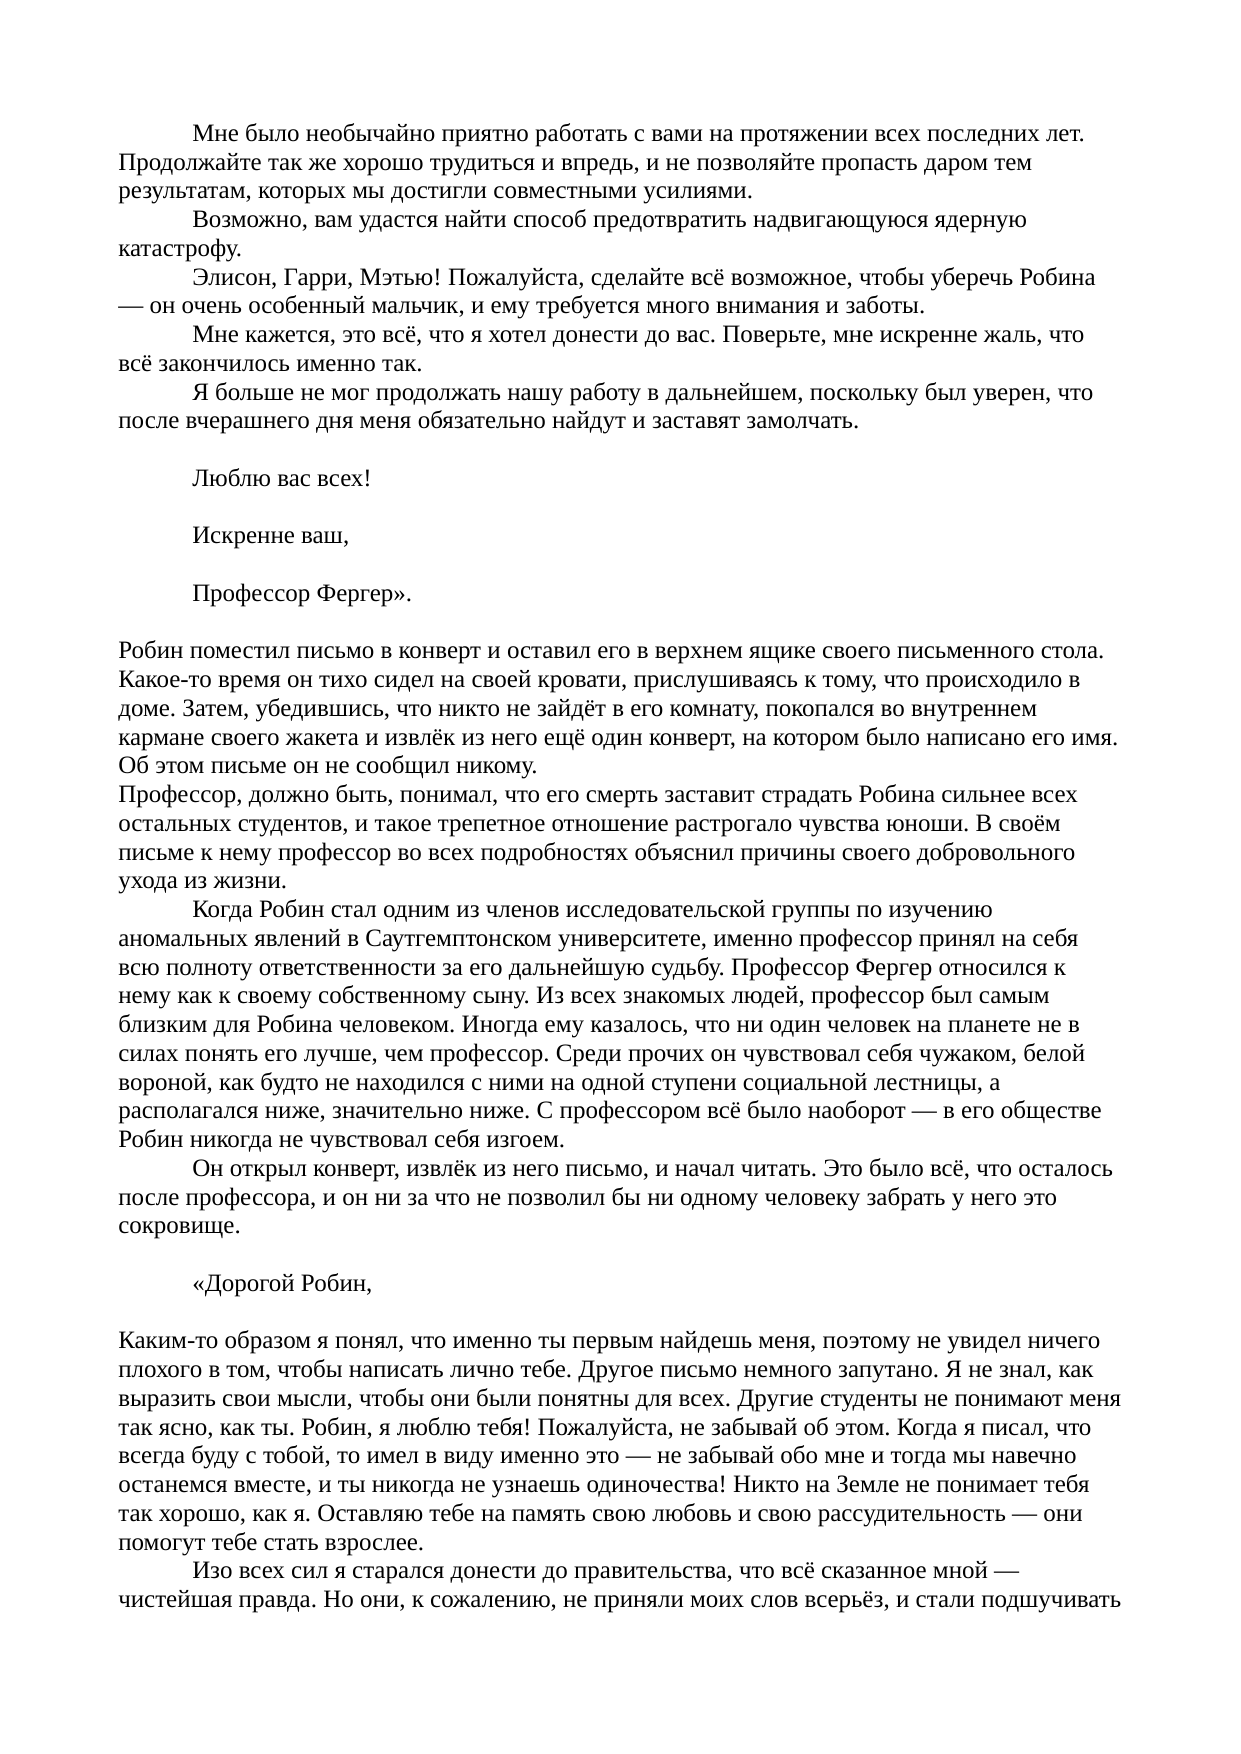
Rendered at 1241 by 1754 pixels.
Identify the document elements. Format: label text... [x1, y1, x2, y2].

text Элисон, Гарри, Мэтью! Пожалуйста, сделайте всё возможное, чтобы уберечь Робина — он очень особенный мальчик, и ему требуется много внимания и заботы. [118, 262, 1122, 319]
text Профессор Фергер». [118, 578, 1122, 607]
text Профессор, должно быть, понимал, что его смерть заставит страдать Робина сильнее всех остальных студентов, и такое трепетное отношение растрогало чувства юноши. В своём письме к нему профессор во всех подробностях объяснил причины своего добровольного ухода из жизни. [118, 779, 1122, 894]
text Изо всех сил я старался донести до правительства, что всё сказанное мной — чистейшая правда. Но они, к сожалению, не приняли моих слов всерьёз, и стали подшучивать [118, 1556, 1122, 1613]
text Какое-то время он тихо сидел на своей кровати, прислушиваясь к тому, что происходило в доме. Затем, убедившись, что никто не зайдёт в его комнату, покопался во внутреннем кармане своего жакета и извлёк из него ещё один конверт, на котором было написано его имя. Об этом письме он не сообщил никому. [118, 664, 1122, 779]
text «Дорогой Робин, [118, 1268, 1122, 1297]
text Возможно, вам удастся найти способ предотвратить надвигающуюся ядерную катастрофу. [118, 204, 1122, 262]
text Я больше не мог продолжать нашу работу в дальнейшем, поскольку был уверен, что после вчерашнего дня меня обязательно найдут и заставят замолчать. [118, 377, 1122, 434]
text Он открыл конверт, извлёк из него письмо, и начал читать. Это было всё, что осталось после профессора, и он ни за что не позволил бы ни одному человеку забрать у него это сокровище. [118, 1153, 1122, 1239]
text Робин поместил письмо в конверт и оставил его в верхнем ящике своего письменного стола. [118, 636, 1122, 664]
text Когда Робин стал одним из членов исследовательской группы по изучению аномальных явлений в Саутгемптонском университете, именно профессор принял на себя всю полноту ответственности за его дальнейшую судьбу. Профессор Фергер относился к нему как к своему собственному сыну. Из всех знакомых людей, профессор был самым близким для Робина человеком. Иногда ему казалось, что ни один человек на планете не в силах понять его лучше, чем профессор. Среди прочих он чувствовал себя чужаком, белой вороной, как будто не находился с ними на одной ступени социальной лестницы, а располагался ниже, значительно ниже. С профессором всё было наоборот — в его обществе Робин никогда не чувствовал себя изгоем. [118, 894, 1122, 1153]
text Мне кажется, это всё, что я хотел донести до вас. Поверьте, мне искренне жаль, что всё закончилось именно так. [118, 319, 1122, 377]
text Каким-то образом я понял, что именно ты первым найдешь меня, поэтому не увидел ничего плохого в том, чтобы написать лично тебе. Другое письмо немного запутано. Я не знал, как выразить свои мысли, чтобы они были понятны для всех. Другие студенты не понимают меня так ясно, как ты. Робин, я люблю тебя! Пожалуйста, не забывай об этом. Когда я писал, что всегда буду с тобой, то имел в виду именно это — не забывай обо мне и тогда мы навечно останемся вместе, и ты никогда не узнаешь одиночества! Никто на Земле не понимает тебя так хорошо, как я. Оставляю тебе на память свою любовь и свою рассудительность — они помогут тебе стать взрослее. [118, 1326, 1122, 1556]
text Искренне ваш, [118, 521, 1122, 549]
text Мне было необычайно приятно работать с вами на протяжении всех последних лет. Продолжайте так же хорошо трудиться и впредь, и не позволяйте пропасть даром тем результатам, которых мы достигли совместными усилиями. [118, 118, 1122, 204]
text Люблю вас всех! [118, 463, 1122, 492]
